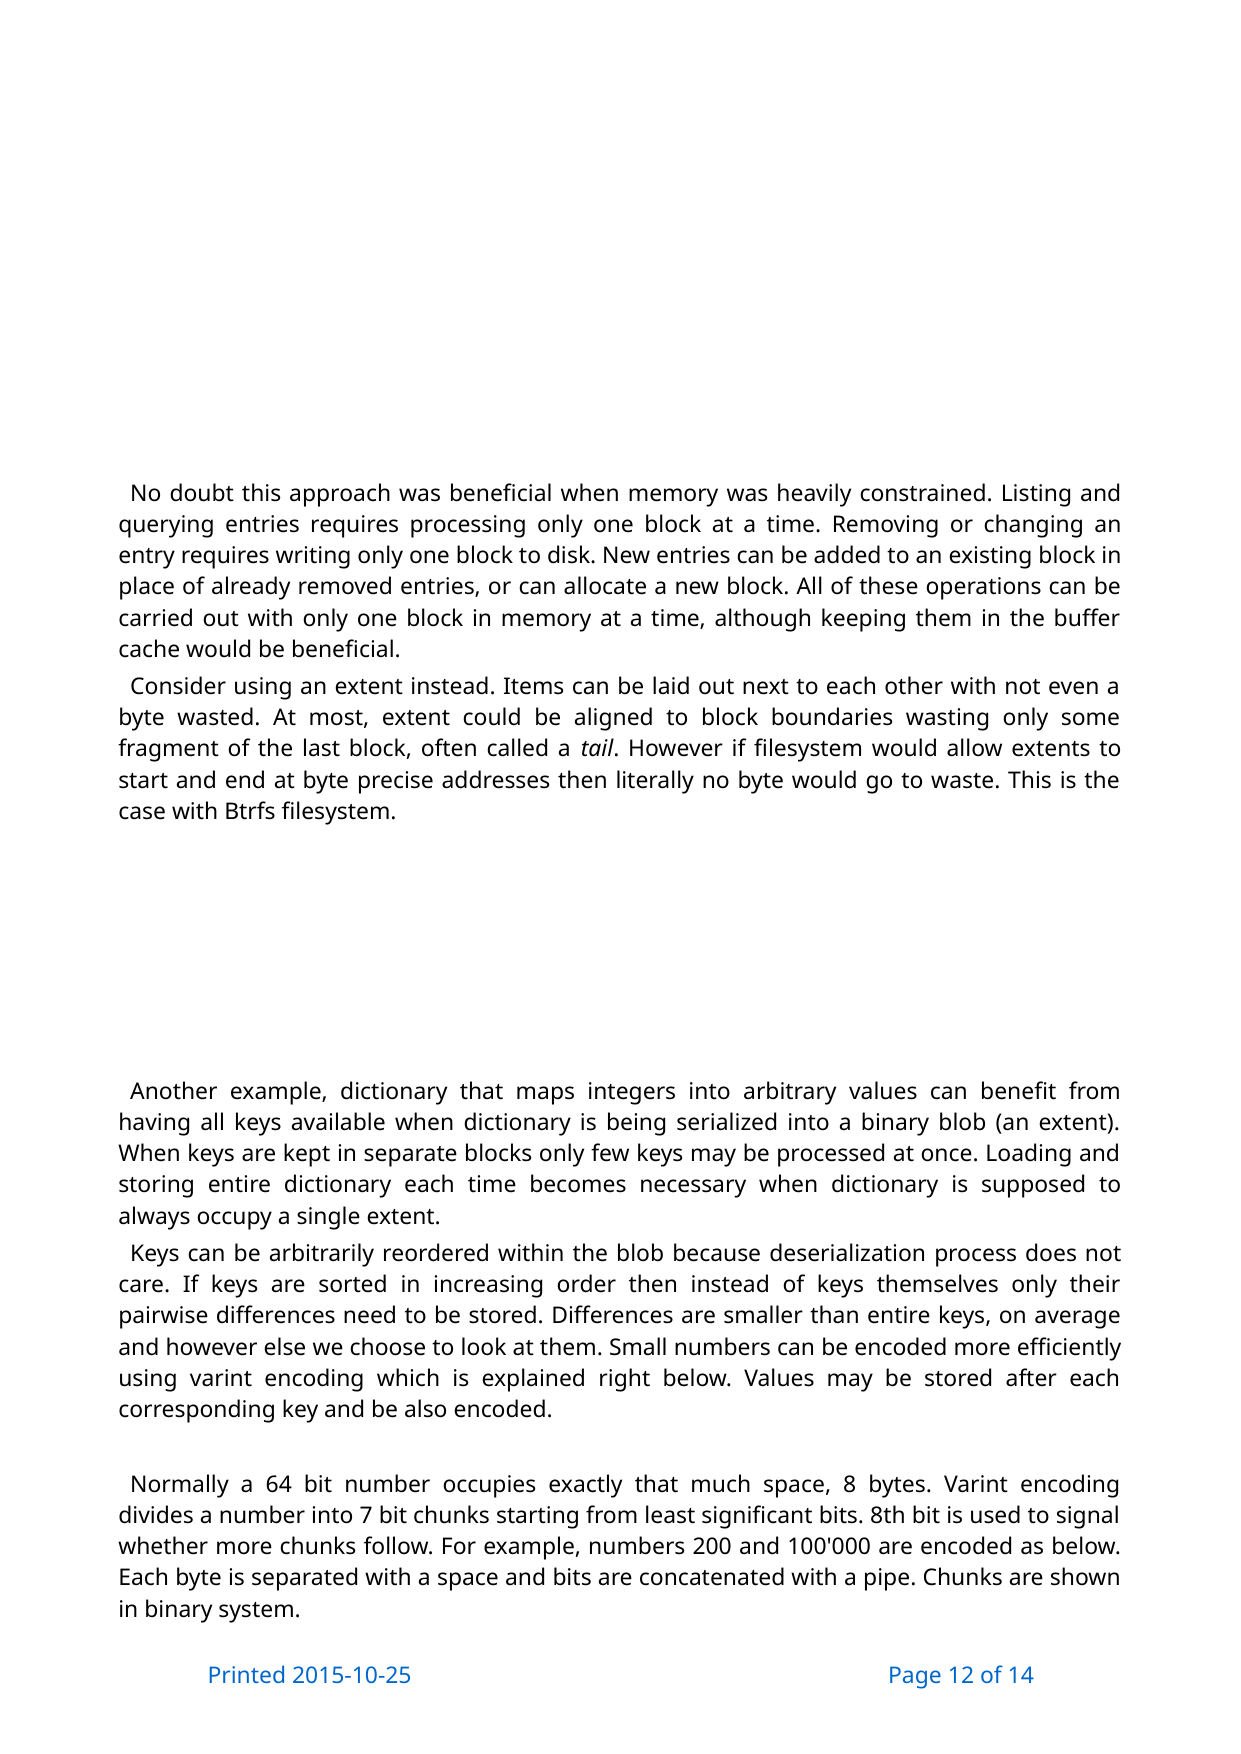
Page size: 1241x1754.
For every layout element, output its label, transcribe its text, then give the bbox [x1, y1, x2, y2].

text Another example, dictionary that maps integers into arbitrary values can benefit from having all keys available when dictionary is being serialized into a binary blob (an extent). When keys are kept in separate blocks only few keys may be processed at once. Loading and storing entire dictionary each time becomes necessary when dictionary is supposed to always occupy a single extent. [118, 1075, 1122, 1231]
text Keys can be arbitrarily reordered within the blob because deserialization process does not care. If keys are sorted in increasing order then instead of keys themselves only their pairwise differences need to be stored. Differences are smaller than entire keys, on average and however else we choose to look at them. Small numbers can be encoded more efficiently using varint encoding which is explained right below. Values may be stored after each corresponding key and be also encoded. [118, 1237, 1122, 1424]
text Normally a 64 bit number occupies exactly that much space, 8 bytes. Varint encoding divides a number into 7 bit chunks starting from least significant bits. 8th bit is used to signal whether more chunks follow. For example, numbers 200 and 100'000 are encoded as below. Each byte is separated with a space and bits are concatenated with a pipe. Chunks are shown in binary system. [118, 1467, 1122, 1624]
text Consider using an extent instead. Items can be laid out next to each other with not even a byte wasted. At most, extent could be aligned to block boundaries wasting only some fragment of the last block, often called a tail. However if filesystem would allow extents to start and end at byte precise addresses then literally no byte would go to waste. This is the case with Btrfs filesystem. [118, 670, 1122, 826]
text No doubt this approach was beneficial when memory was heavily constrained. Listing and querying entries requires processing only one block at a time. Removing or changing an entry requires writing only one block to disk. New entries can be added to an existing block in place of already removed entries, or can allocate a new block. All of these operations can be carried out with only one block in memory at a time, although keeping them in the buffer cache would be beneficial. [118, 476, 1122, 664]
